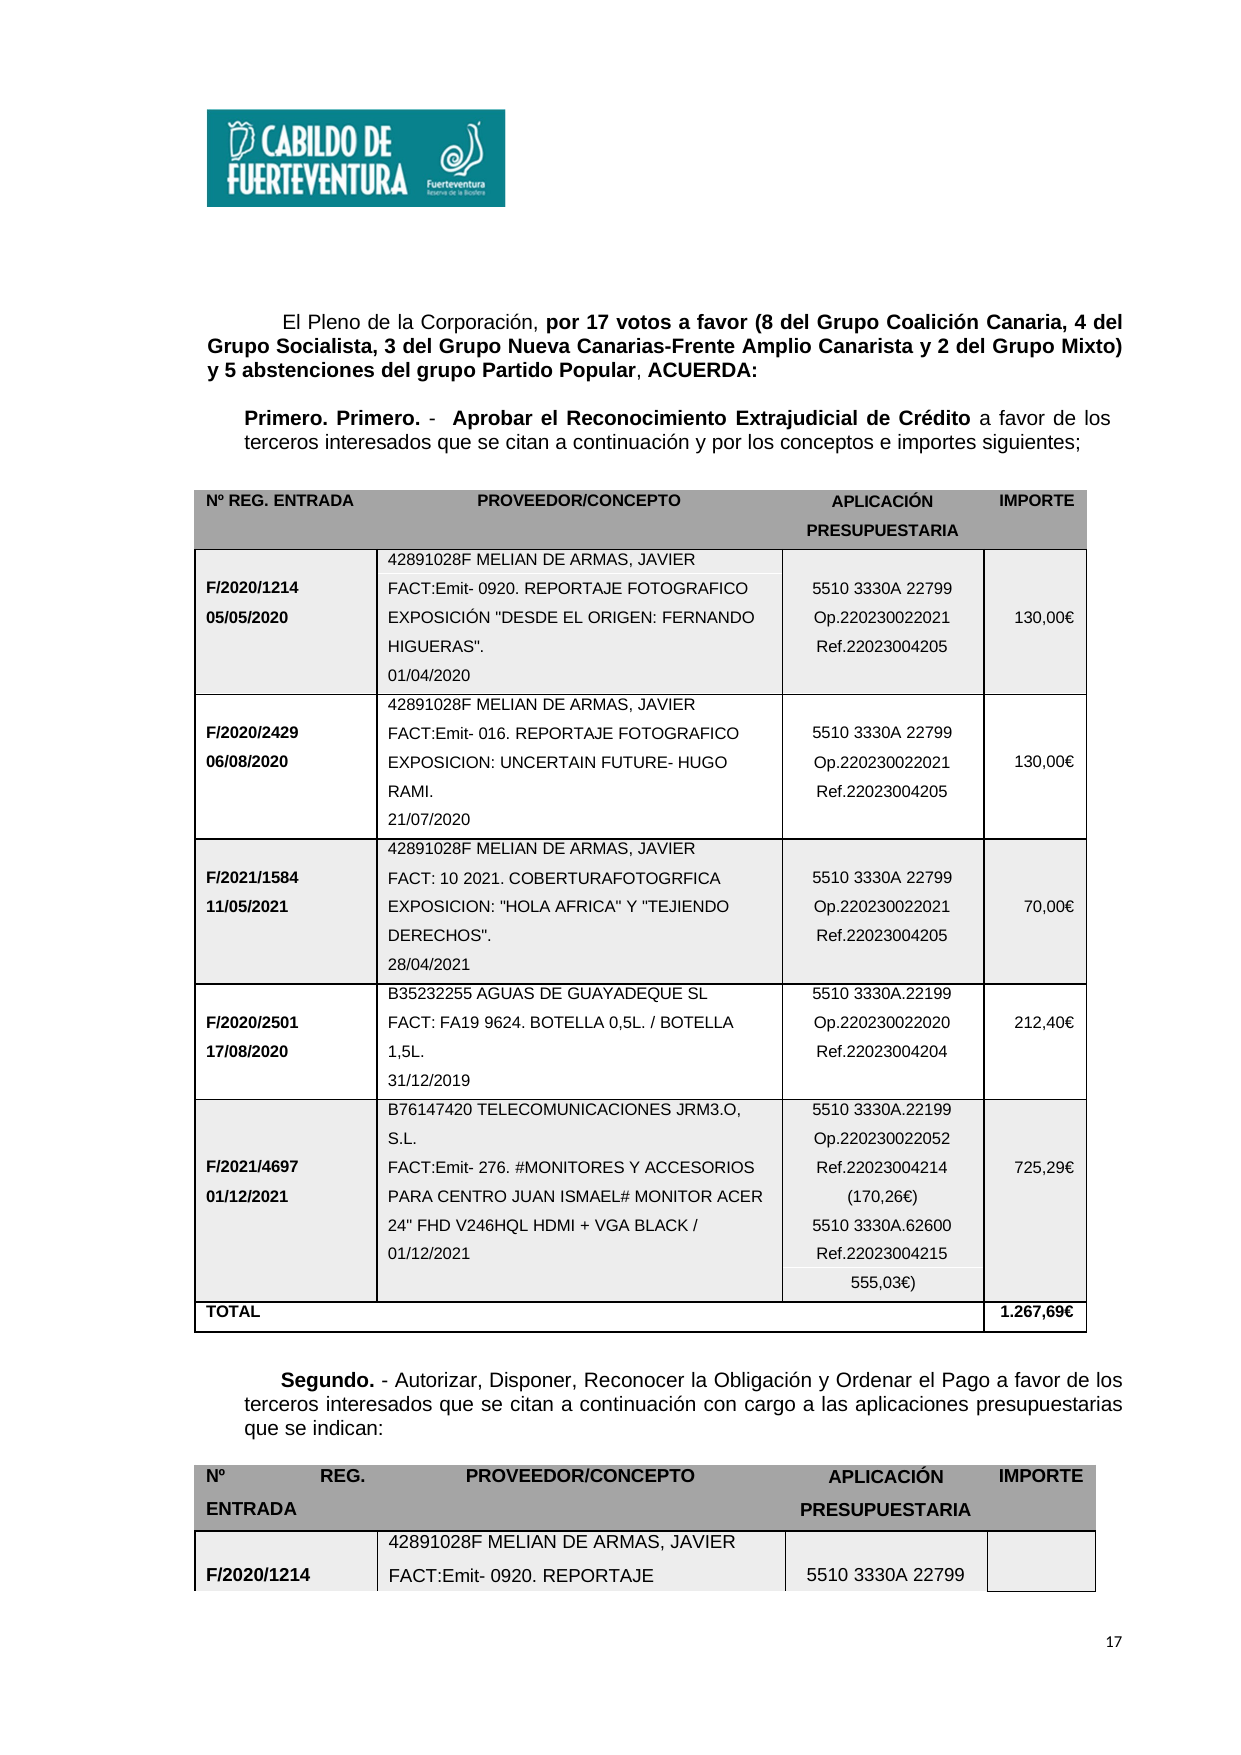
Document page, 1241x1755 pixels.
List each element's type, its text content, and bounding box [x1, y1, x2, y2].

table_header IMPORTE [984, 492, 1086, 549]
table_cell 555,03€) [783, 1268, 983, 1301]
table_cell FACT: 10 2021. COBERTURAFOTOGRFICA [378, 863, 782, 892]
table_cell B76147420 TELECOMUNICACIONES JRM3.O, [378, 1100, 782, 1124]
table_cell DERECHOS". [378, 921, 782, 949]
table_cell Ref.22023004205 [783, 921, 983, 983]
table_cell B35232255 AGUAS DE GUAYADEQUE SL [378, 985, 782, 1008]
table_cell Op.220230022021 [783, 892, 983, 921]
table_cell FACT:Emit- 0920. REPORTAJE FOTOGRAFICO [378, 574, 782, 602]
table_cell 5510 3330A 22799 [783, 550, 983, 602]
table_cell 212,40€ [985, 985, 1086, 1099]
table_cell 5510 3330A 22799 [783, 695, 983, 747]
table_cell 31/12/2019 [378, 1065, 782, 1099]
table_cell EXPOSICION: "HOLA AFRICA" Y "TEJIENDO [378, 892, 782, 921]
table_cell 17/08/2020 [196, 1036, 376, 1099]
table_cell F/2021/1584 [196, 840, 376, 892]
table_cell 42891028F MELIAN DE ARMAS, JAVIER [378, 550, 782, 573]
table_cell 28/04/2021 [378, 949, 782, 983]
table_cell TOTAL [196, 1303, 983, 1331]
table_cell FACT:Emit- 016. REPORTAJE FOTOGRAFICO [378, 718, 782, 747]
table_cell Ref.22023004204 [783, 1036, 983, 1099]
table_cell Ref.22023004205 [783, 776, 983, 838]
text El Pleno de la Corporación, por 17 votos a favor (8 del Grupo Coalición Canaria, 4 del Grupo Socialista, 3 del Grupo Nueva Canarias-Frente Amplio Canarista y 2 del Grupo Mixto) y 5 abstenciones del grupo Partido Popular, ACUERDA: [207, 309, 1123, 382]
table_cell 06/08/2020 [196, 747, 376, 838]
table_header PROVEEDOR/CONCEPTO [377, 492, 783, 549]
table_cell Op.220230022021 [783, 747, 983, 776]
table_header APLICACIÓN PRESUPUESTARIA [785, 1466, 987, 1530]
table_cell EXPOSICIÓN "DESDE EL ORIGEN: FERNANDO [378, 602, 782, 631]
table_cell 5510 3330A.62600 [783, 1210, 983, 1239]
table_cell 725,29€ [985, 1100, 1086, 1301]
table_cell FACT:Emit- 0920. REPORTAJE [378, 1558, 785, 1591]
table_header IMPORTE [987, 1466, 1095, 1530]
table_cell Op.220230022021 [783, 602, 983, 631]
table_cell 42891028F MELIAN DE ARMAS, JAVIER [378, 840, 782, 863]
table_cell FACT:Emit- 276. #MONITORES Y ACCESORIOS [378, 1152, 782, 1181]
table_cell 24" FHD V246HQL HDMI + VGA BLACK / [378, 1210, 782, 1239]
table_header APLICACIÓN PRESUPUESTARIA [783, 492, 984, 549]
table_cell 130,00€ [985, 695, 1086, 838]
table_cell 01/04/2020 [378, 660, 782, 693]
table_cell F/2021/4697 [196, 1100, 376, 1181]
table_cell 5510 3330A.22199 [783, 1100, 983, 1124]
table_cell Op.220230022020 [783, 1008, 983, 1036]
table_cell 42891028F MELIAN DE ARMAS, JAVIER [378, 695, 782, 718]
table_cell S.L. [378, 1124, 782, 1152]
table_cell 21/07/2020 [378, 805, 782, 838]
text Segundo. - Autorizar, Disponer, Reconocer la Obligación y Ordenar el Pago a favor de los terceros interesados que se citan a continuación con cargo a las aplicaciones presupuestarias que se indican: [244, 1368, 1123, 1440]
table_cell RAMI. [378, 776, 782, 804]
table_cell 5510 3330A 22799 [783, 840, 983, 892]
table_cell Op.220230022052 [783, 1124, 983, 1152]
text Primero. Primero. - Aprobar el Reconocimiento Extrajudicial de Crédito a favor de los terceros interesados que se citan a continuación y por los conceptos e importes siguientes; [244, 406, 1122, 454]
table_cell 11/05/2021 [196, 892, 376, 983]
table_cell Ref.22023004205 [783, 631, 983, 693]
table_cell EXPOSICION: UNCERTAIN FUTURE- HUGO [378, 747, 782, 776]
table_cell 42891028F MELIAN DE ARMAS, JAVIER [378, 1532, 785, 1558]
table_cell F/2020/1214 [196, 1532, 377, 1591]
table_cell F/2020/2429 [196, 695, 376, 747]
table_cell F/2020/1214 [196, 550, 376, 602]
table_cell 1.267,69€ [985, 1303, 1086, 1331]
table_cell Ref.22023004215 [783, 1239, 983, 1267]
table_cell HIGUERAS". [378, 631, 782, 660]
table_cell F/2020/2501 [196, 985, 376, 1036]
table_cell Ref.22023004214 [783, 1152, 983, 1181]
table_cell FACT: FA19 9624. BOTELLA 0,5L. / BOTELLA [378, 1008, 782, 1036]
table_cell 05/05/2020 [196, 602, 376, 693]
table_cell 5510 3330A 22799 [786, 1532, 987, 1591]
table_cell 01/12/2021 [196, 1181, 376, 1301]
table_cell [988, 1532, 1095, 1591]
table_cell 130,00€ [985, 550, 1086, 693]
table_cell 70,00€ [985, 840, 1086, 983]
table_header Nº REG. ENTRADA [196, 492, 377, 549]
table_cell 1,5L. [378, 1036, 782, 1065]
table_cell 5510 3330A.22199 [783, 985, 983, 1008]
table_cell PARA CENTRO JUAN ISMAEL# MONITOR ACER [378, 1181, 782, 1210]
table_header PROVEEDOR/CONCEPTO [378, 1466, 785, 1530]
table_header Nº REG. ENTRADA [196, 1466, 378, 1530]
table_cell (170,26€) [783, 1181, 983, 1210]
table_cell 01/12/2021 [378, 1239, 782, 1301]
